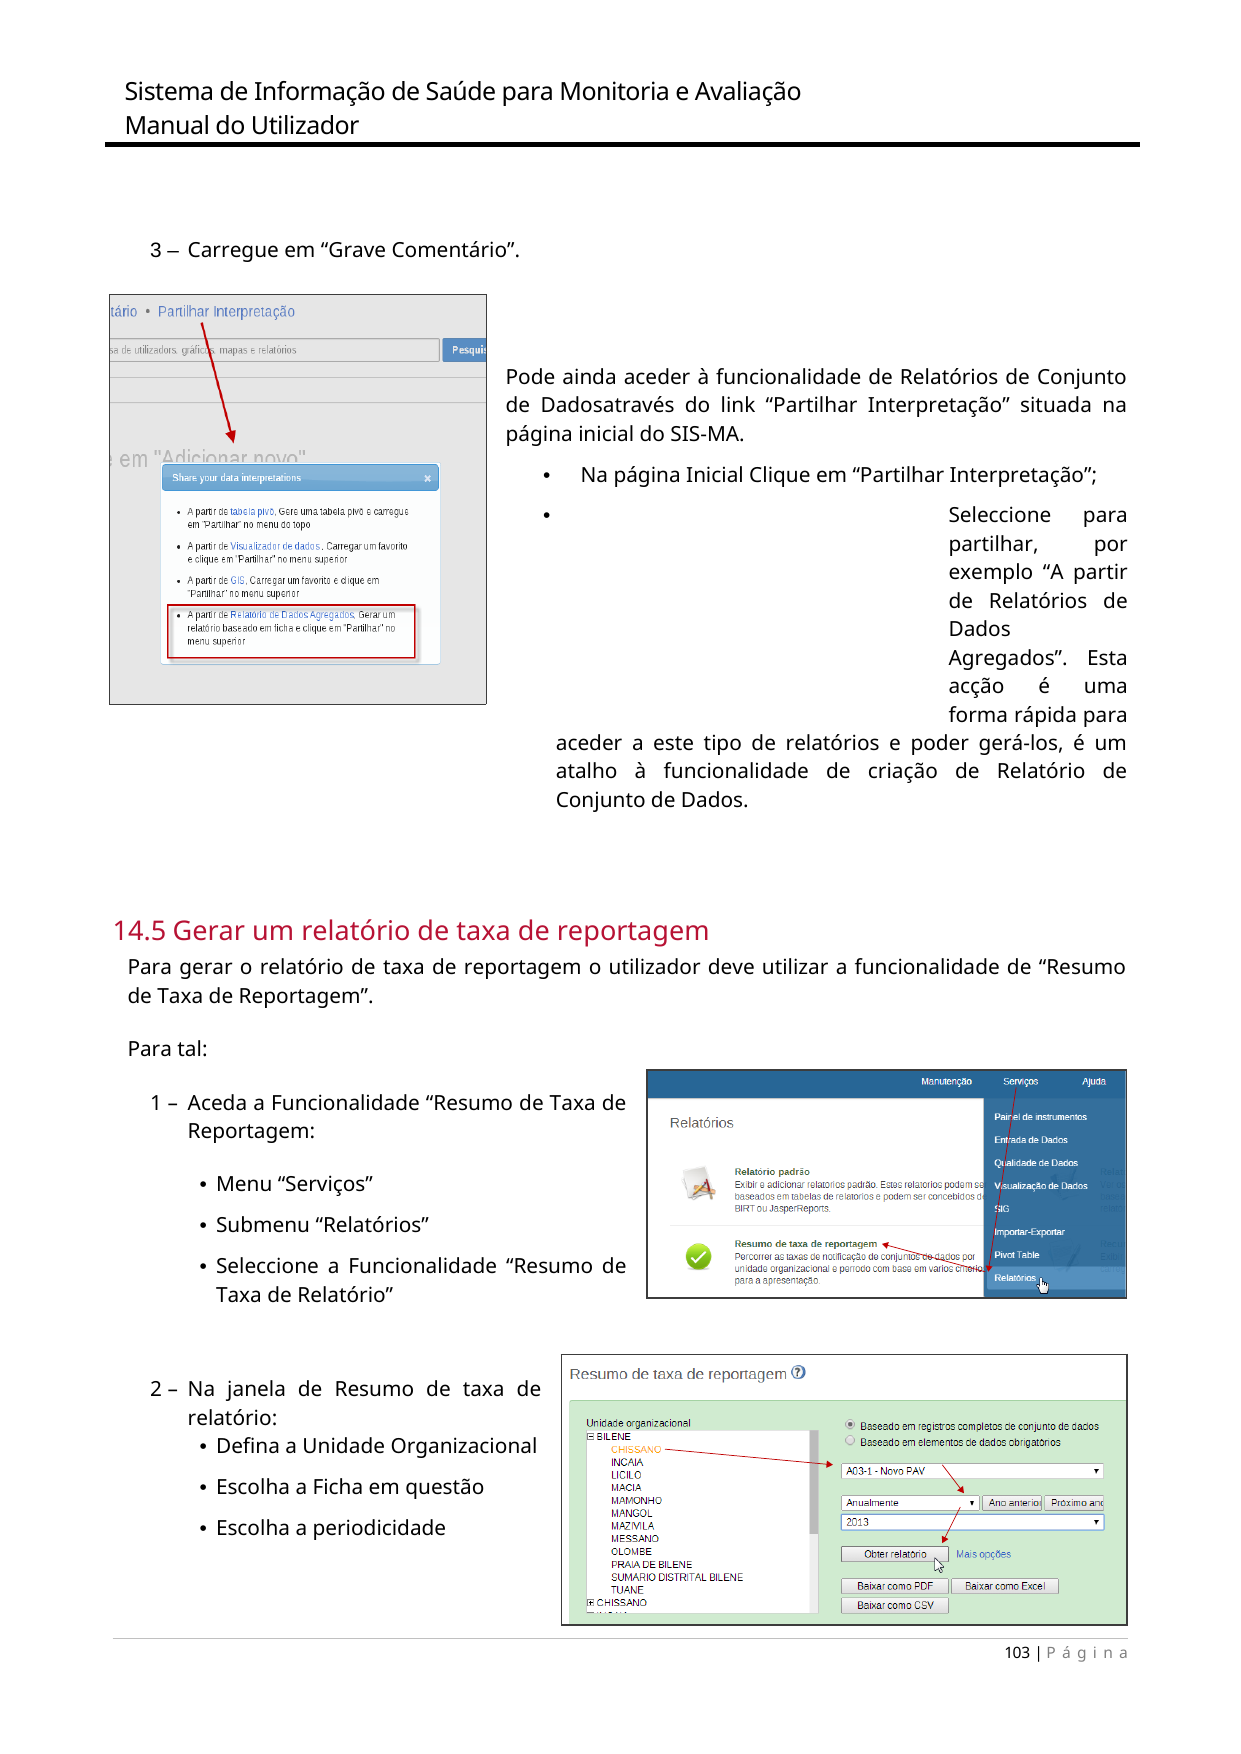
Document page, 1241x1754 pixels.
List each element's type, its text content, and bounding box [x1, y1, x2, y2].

list Submenu “Relatórios” [199, 1210, 646, 1239]
list Aceda a Funcionalidade “Resumo de Taxa de Reportagem: [150, 1088, 646, 1144]
list Menu “Serviços” [199, 1169, 646, 1198]
list Seleccione para partilhar, por exemplo “A partir de Relatórios de Dados Agregados”. Esta acção é uma forma rápida para aceder a este tipo de relatórios e poder gerá-los, é um atalho à funcionalidade de criação de Relatório de Conjunto de Dados. [150, 501, 1128, 813]
list Defina a Unidade Organizacional [199, 1431, 561, 1459]
picture [110, 295, 486, 704]
text Para tal: [127, 1034, 1128, 1063]
list Seleccione a Funcionalidade “Resumo de Taxa de Relatório” [199, 1251, 1128, 1308]
text Para gerar o relatório de taxa de reportagem o utilizador deve utilizar a funcionalidade de “Resumo de Taxa de Reportagem”. [127, 952, 1128, 1009]
list Na janela de Resumo de taxa de relatório: [150, 1374, 561, 1431]
text Pode ainda aceder à funcionalidade de Relatórios de Conjunto de Dadosatravés do link “Partilhar Interpretação” situada na página inicial do SIS-MA. [487, 362, 1128, 447]
subtitle Gerar um relatório de taxa de reportagem [112, 911, 1128, 948]
list Carregue em “Grave Comentário”. [150, 236, 1128, 264]
list Escolha a Ficha em questão [199, 1472, 561, 1500]
list Na página Inicial Clique em “Partilhar Interpretação”; [487, 460, 1128, 488]
list Escolha a periodicidade [199, 1513, 561, 1541]
